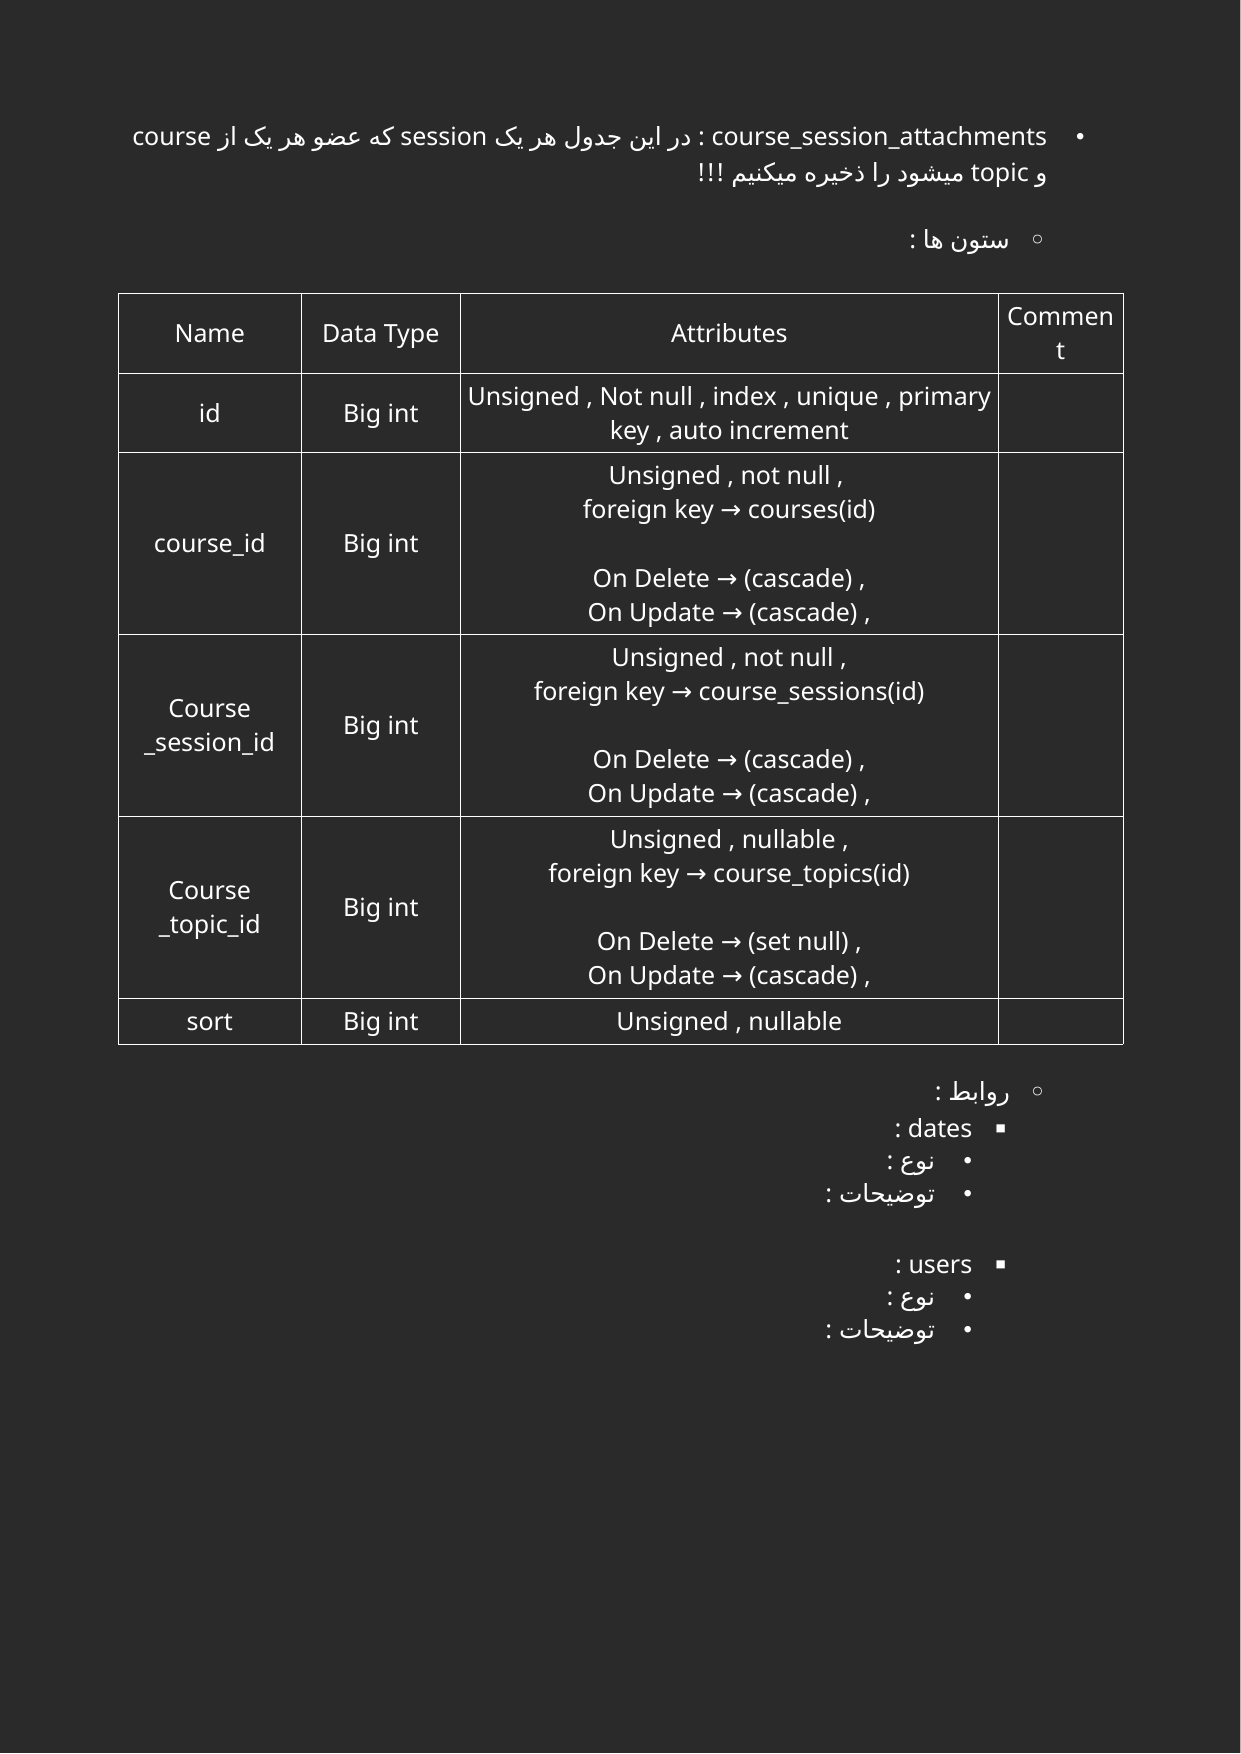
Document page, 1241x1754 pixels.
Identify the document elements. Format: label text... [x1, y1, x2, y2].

table_cell [999, 453, 1123, 634]
list نوع : [118, 1283, 972, 1316]
table_header Comment [999, 294, 1123, 372]
table_cell Unsigned , nullable [461, 999, 998, 1043]
list ستون ها : [118, 226, 1047, 259]
list توضیحات :‌ [118, 1316, 972, 1349]
table_cell Big int [302, 999, 460, 1043]
list روابط :‌ [118, 1078, 1047, 1110]
table_cell [999, 999, 1123, 1043]
table_cell Unsigned , not null , foreign key → course_sessions(id) On Delete → (cascade) , On Update → (cascade) , [461, 635, 998, 816]
table_cell Big int [302, 635, 460, 816]
table_cell Big int [302, 453, 460, 634]
table_cell id [119, 374, 301, 452]
list course_session_attachments : در این جدول هر یک session که عضو هر یک از course و topic میشود را ذخیره میکنیم !!! [118, 118, 1085, 192]
table_cell Course _session_id [119, 635, 301, 816]
table_header Name [119, 294, 301, 372]
list users : [118, 1246, 1010, 1283]
table_cell Unsigned , not null , foreign key → courses(id) On Delete → (cascade) , On Update → (cascade) , [461, 453, 998, 634]
table_cell course_id [119, 453, 301, 634]
table_header Data Type [302, 294, 460, 372]
list توضیحات :‌ [118, 1180, 972, 1212]
table_header Attributes [461, 294, 998, 372]
table_cell [999, 374, 1123, 452]
table_cell Unsigned , nullable , foreign key → course_topics(id) On Delete → (set null) , On Update → (cascade) , [461, 817, 998, 998]
table_cell Course _topic_id [119, 817, 301, 998]
table_cell Big int [302, 374, 460, 452]
table_cell sort [119, 999, 301, 1043]
list dates : [118, 1110, 1010, 1147]
list نوع : [118, 1147, 972, 1180]
table_cell Big int [302, 817, 460, 998]
table_cell [999, 817, 1123, 998]
table_cell Unsigned , Not null , index , unique , primary key , auto increment [461, 374, 998, 452]
table_cell [999, 635, 1123, 816]
